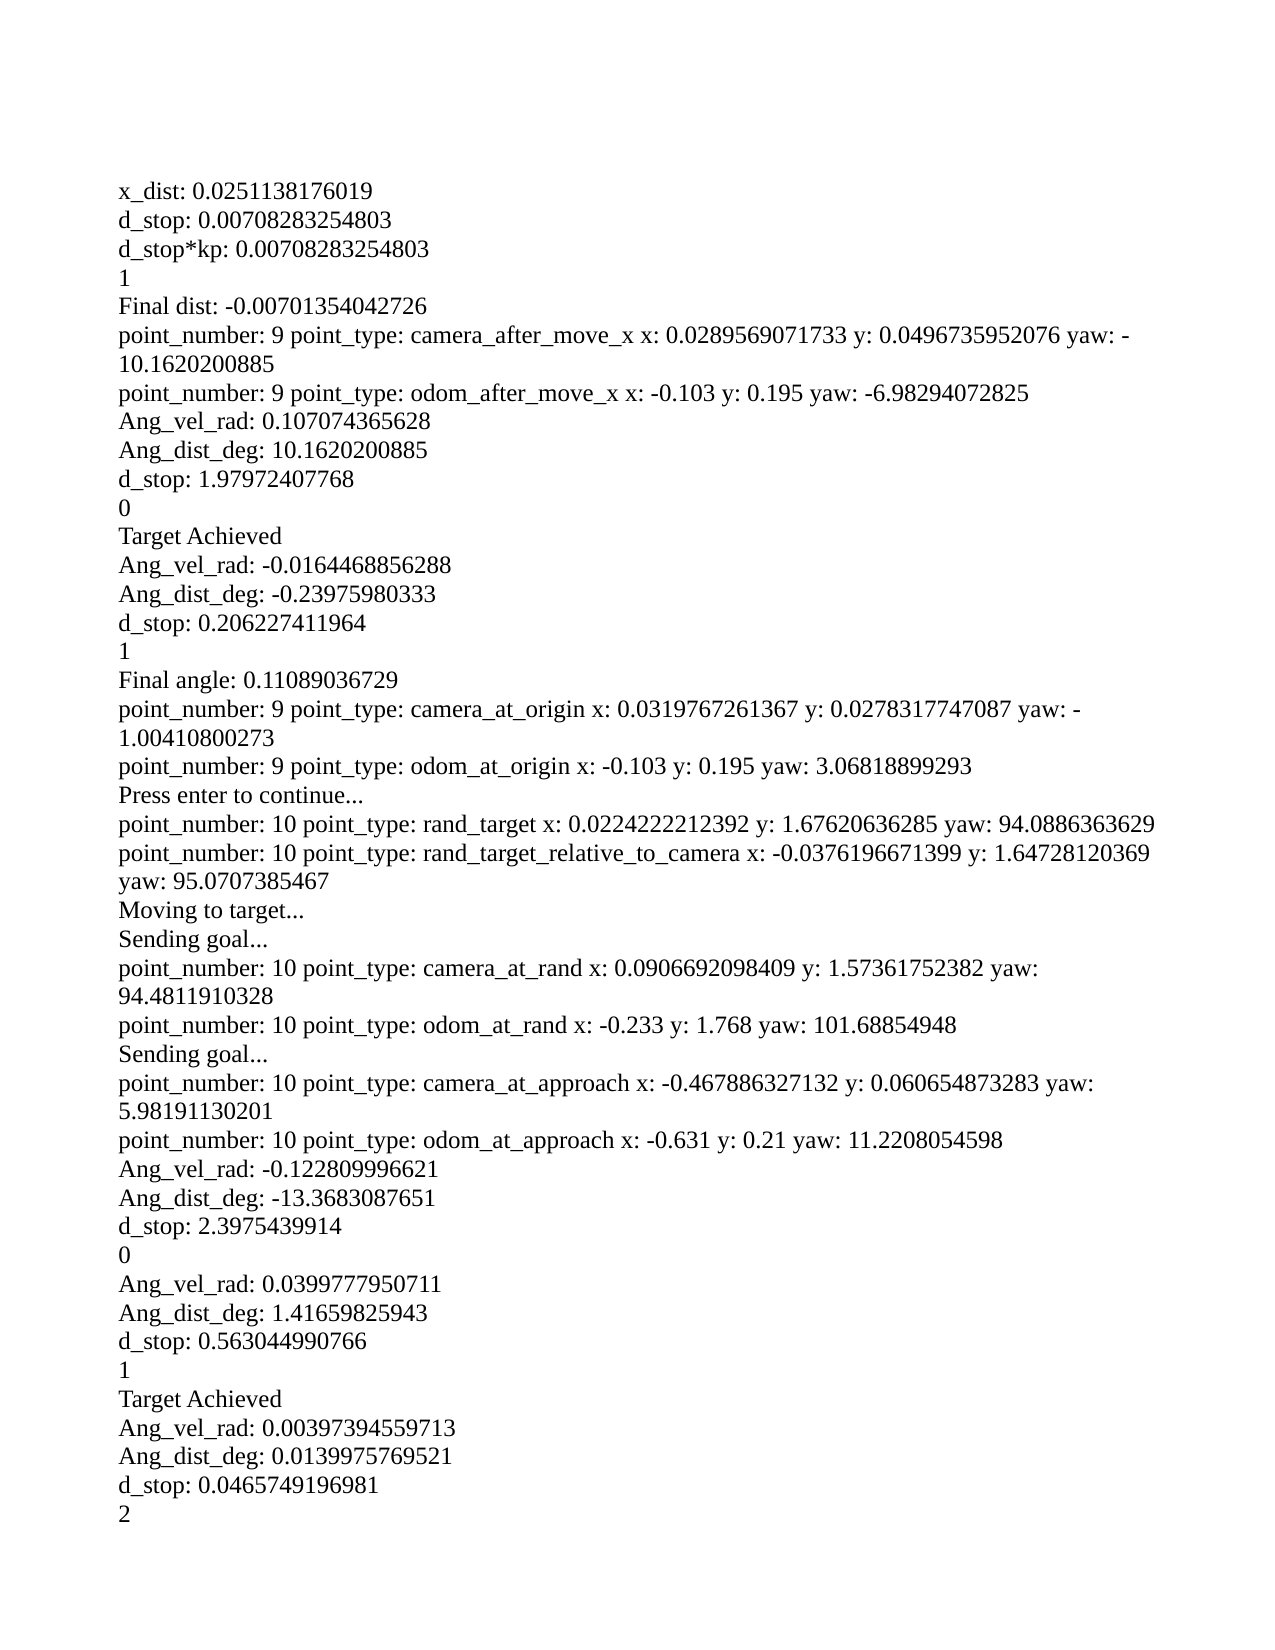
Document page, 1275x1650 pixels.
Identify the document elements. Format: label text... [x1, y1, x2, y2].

text point_number: 9 point_type: odom_after_move_x x: -0.103 y: 0.195 yaw: -6.98294072825 [118, 378, 1157, 406]
text d_stop*kp: 0.00708283254803 [118, 234, 1157, 263]
text 2 [118, 1499, 1157, 1528]
text d_stop: 1.97972407768 [118, 464, 1157, 493]
text 1 [118, 1355, 1157, 1384]
text Ang_vel_rad: 0.107074365628 [118, 406, 1157, 435]
text d_stop: 0.563044990766 [118, 1326, 1157, 1355]
text point_number: 10 point_type: odom_at_approach x: -0.631 y: 0.21 yaw: 11.2208054598 [118, 1125, 1157, 1154]
text Moving to target... [118, 895, 1157, 924]
text Sending goal... [118, 924, 1157, 953]
text d_stop: 0.206227411964 [118, 608, 1157, 636]
text point_number: 9 point_type: odom_at_origin x: -0.103 y: 0.195 yaw: 3.06818899293 [118, 751, 1157, 780]
text Ang_vel_rad: -0.122809996621 [118, 1154, 1157, 1183]
text point_number: 10 point_type: odom_at_rand x: -0.233 y: 1.768 yaw: 101.68854948 [118, 1010, 1157, 1039]
text 1 [118, 636, 1157, 665]
text point_number: 10 point_type: camera_at_rand x: 0.0906692098409 y: 1.57361752382 yaw: 94.4811910328 [118, 953, 1157, 1010]
text Final dist: -0.00701354042726 [118, 291, 1157, 320]
text 0 [118, 1240, 1157, 1269]
text Ang_dist_deg: 0.0139975769521 [118, 1441, 1157, 1470]
text point_number: 10 point_type: rand_target x: 0.0224222212392 y: 1.67620636285 yaw: 94.0886363629 [118, 809, 1157, 838]
text Ang_vel_rad: 0.0399777950711 [118, 1269, 1157, 1298]
text Ang_dist_deg: -13.3683087651 [118, 1183, 1157, 1211]
text Ang_dist_deg: 1.41659825943 [118, 1298, 1157, 1326]
text Ang_vel_rad: 0.00397394559713 [118, 1413, 1157, 1441]
text d_stop: 0.00708283254803 [118, 205, 1157, 234]
text Ang_vel_rad: -0.0164468856288 [118, 550, 1157, 579]
text Target Achieved [118, 521, 1157, 550]
text Ang_dist_deg: 10.1620200885 [118, 435, 1157, 464]
text Final angle: 0.11089036729 [118, 665, 1157, 694]
text point_number: 9 point_type: camera_after_move_x x: 0.0289569071733 y: 0.0496735952076 yaw: -10.1620200885 [118, 320, 1157, 378]
text point_number: 10 point_type: camera_at_approach x: -0.467886327132 y: 0.060654873283 yaw: 5.98191130201 [118, 1068, 1157, 1125]
text 0 [118, 493, 1157, 521]
text Ang_dist_deg: -0.23975980333 [118, 579, 1157, 608]
text x_dist: 0.0251138176019 [118, 176, 1157, 205]
text Sending goal... [118, 1039, 1157, 1068]
text Target Achieved [118, 1384, 1157, 1413]
text point_number: 9 point_type: camera_at_origin x: 0.0319767261367 y: 0.0278317747087 yaw: -1.00410800273 [118, 694, 1157, 751]
text d_stop: 2.3975439914 [118, 1211, 1157, 1240]
text 1 [118, 263, 1157, 291]
text d_stop: 0.0465749196981 [118, 1470, 1157, 1499]
text Press enter to continue... [118, 780, 1157, 809]
text point_number: 10 point_type: rand_target_relative_to_camera x: -0.0376196671399 y: 1.64728120369 yaw: 95.0707385467 [118, 838, 1157, 895]
